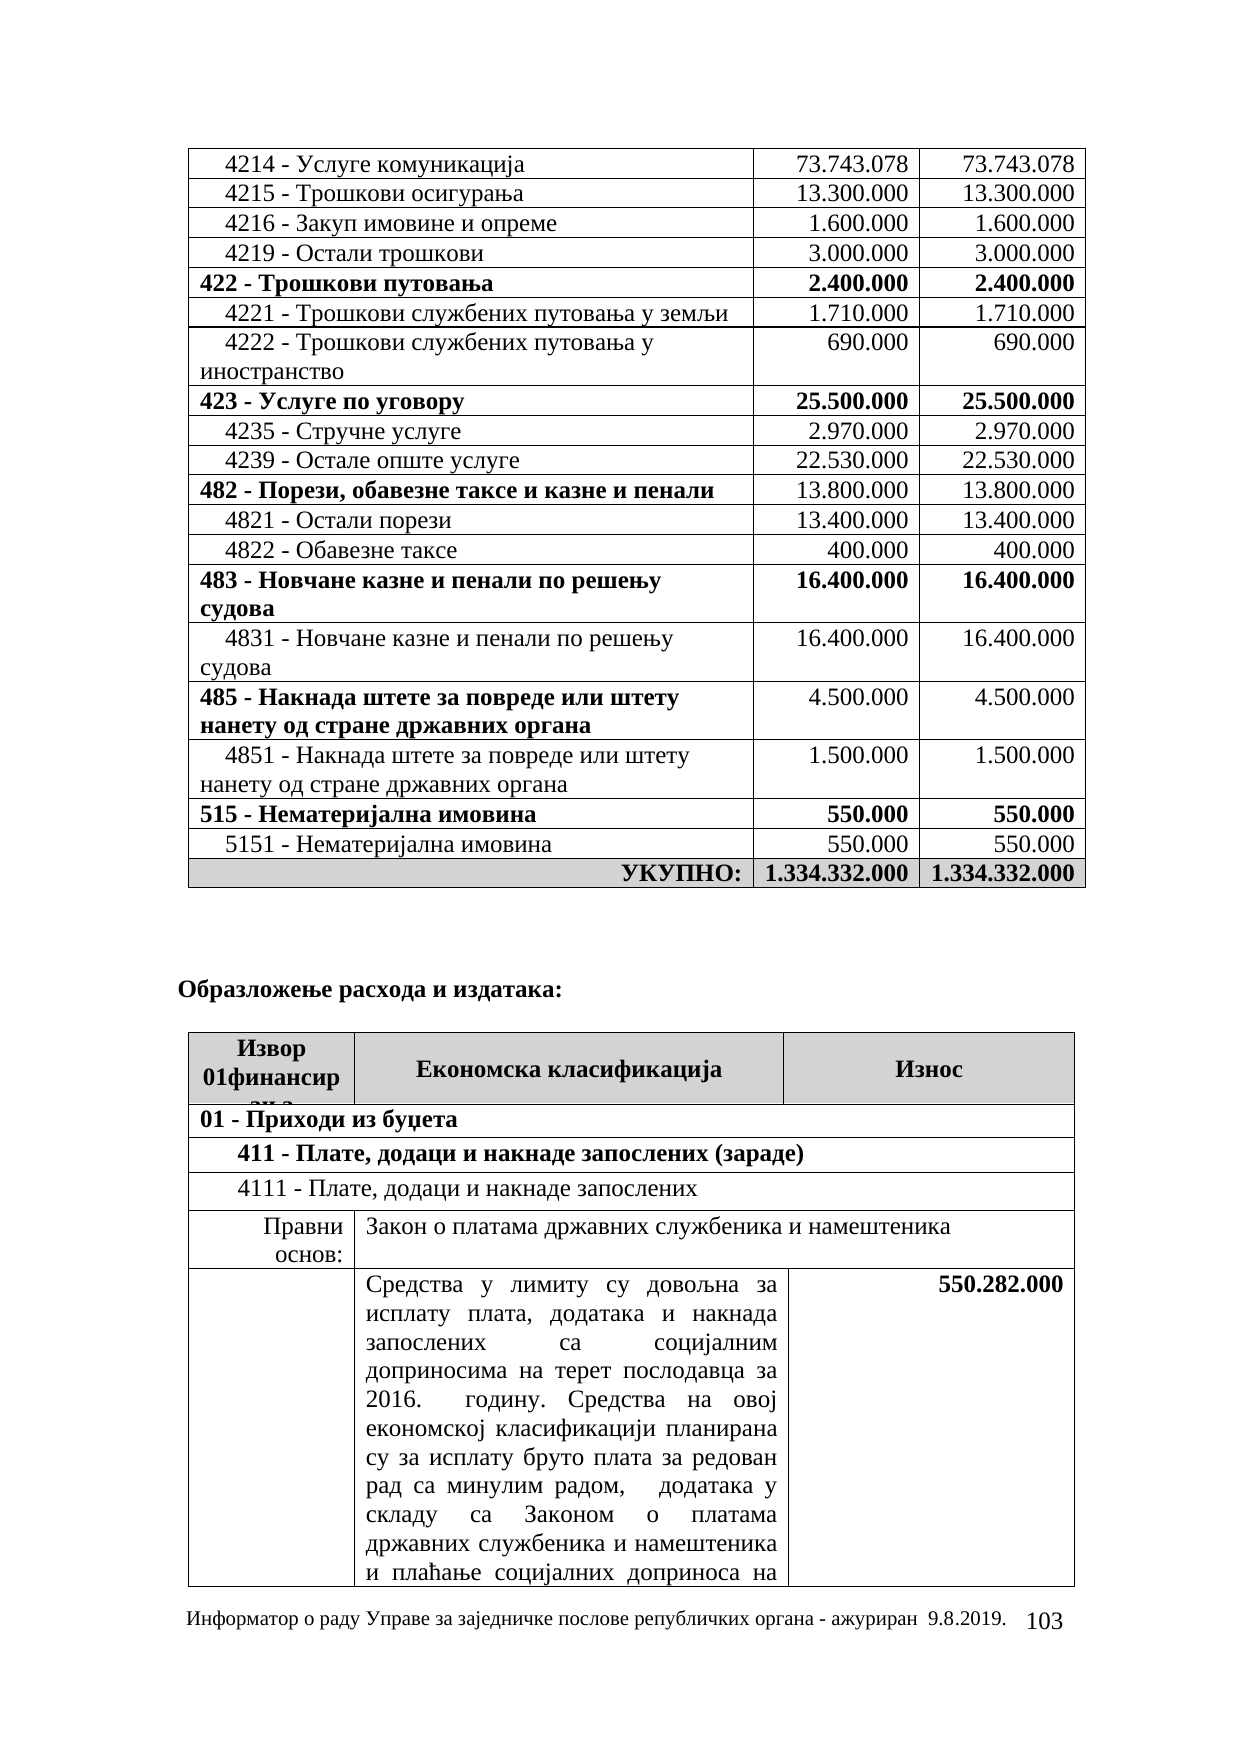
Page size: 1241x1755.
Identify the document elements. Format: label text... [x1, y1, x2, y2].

table_cell 1.334.332.000 [920, 859, 1085, 887]
table_cell 2.400.000 [920, 268, 1085, 297]
table_cell 13.400.000 [754, 505, 919, 534]
table_cell 4.500.000 [754, 682, 919, 739]
table_cell Закон о платама државних службеника и намештеника [355, 1211, 1074, 1268]
table_cell УКУПНО: [189, 859, 753, 887]
table_cell 13.400.000 [920, 505, 1085, 534]
table_cell 13.300.000 [920, 179, 1085, 207]
table_cell 13.300.000 [754, 179, 919, 207]
table_cell 16.400.000 [920, 623, 1085, 681]
text Образложење расхода и издатака: [177, 974, 1063, 1003]
table_cell 4.500.000 [920, 682, 1085, 739]
table_cell 483 - Новчане казне и пенали по решењу судова [189, 565, 753, 622]
table_cell 4214 - Услуге комуникација [189, 149, 753, 177]
table_cell 01 - Приходи из буџета [189, 1105, 1074, 1137]
table_cell 25.500.000 [754, 386, 919, 415]
table_cell [189, 1269, 354, 1586]
table_cell 1.600.000 [754, 208, 919, 237]
table_cell 3.000.000 [754, 238, 919, 267]
table_cell 4219 - Остали трошкови [189, 238, 753, 267]
table_cell 485 - Накнада штете за повреде или штету нанету од стране државних органа [189, 682, 753, 739]
table_cell 4239 - Остале опште услуге [189, 446, 753, 474]
table_cell 25.500.000 [920, 386, 1085, 415]
table_cell 1.334.332.000 [754, 859, 919, 887]
table_cell 515 - Нематеријална имовина [189, 799, 753, 828]
table_cell 422 - Трошкови путовања [189, 268, 753, 297]
table_cell 690.000 [754, 328, 919, 385]
table_cell 423 - Услуге по уговору [189, 386, 753, 415]
table_cell 73.743.078 [920, 149, 1085, 177]
table_cell 550.282.000 [789, 1269, 1074, 1586]
table_cell 2.970.000 [754, 416, 919, 444]
table_cell 550.000 [754, 799, 919, 828]
table_cell 1.710.000 [920, 298, 1085, 326]
table_cell 13.800.000 [920, 475, 1085, 504]
table_cell 22.530.000 [754, 446, 919, 474]
table_cell 4216 - Закуп имовине и опреме [189, 208, 753, 237]
table_cell 1.500.000 [920, 740, 1085, 798]
table_cell 690.000 [920, 328, 1085, 385]
table_cell 400.000 [754, 535, 919, 564]
table_cell 4235 - Стручне услуге [189, 416, 753, 444]
table_header Износ [784, 1033, 1074, 1103]
table_cell 1.500.000 [754, 740, 919, 798]
table_cell 4831 - Новчане казне и пенали по решењу судова [189, 623, 753, 681]
table_cell 13.800.000 [754, 475, 919, 504]
table_cell 411 - Плате, додаци и накнаде запослених (зараде) [189, 1138, 1074, 1172]
table_cell 550.000 [754, 829, 919, 857]
table_cell 2.400.000 [754, 268, 919, 297]
table_cell 550.000 [920, 829, 1085, 857]
table_cell 22.530.000 [920, 446, 1085, 474]
table_cell 1.600.000 [920, 208, 1085, 237]
table_header Извор 01финансирања [189, 1033, 354, 1103]
table_cell 4821 - Остали порези [189, 505, 753, 534]
table_cell 4822 - Обавезне таксе [189, 535, 753, 564]
table_cell 400.000 [920, 535, 1085, 564]
table_header Економска класификација [355, 1033, 783, 1103]
table_cell 4221 - Трошкови службених путовања у земљи [189, 298, 753, 326]
table_cell 73.743.078 [754, 149, 919, 177]
table_cell 16.400.000 [754, 565, 919, 622]
table_cell 5151 - Нематеријална имовина [189, 829, 753, 857]
table_cell 3.000.000 [920, 238, 1085, 267]
table_cell Правни основ: [189, 1211, 354, 1268]
table_cell 4851 - Накнада штете за повреде или штету нанету од стране државних органа [189, 740, 753, 798]
table_cell 482 - Порези, обавезне таксе и казне и пенали [189, 475, 753, 504]
table_cell 2.970.000 [920, 416, 1085, 444]
table_cell 1.710.000 [754, 298, 919, 326]
table_cell 4111 - Плате, додаци и накнаде запослених [189, 1173, 1074, 1210]
table_cell 550.000 [920, 799, 1085, 828]
table_cell 16.400.000 [754, 623, 919, 681]
table_cell Средства у лимиту су довољна за исплату плата, додатака и накнада запослених са социјалним доприносима на терет послодавца за 2016. годину. Средства на овој економској класификацији планирана су за исплату бруто плата за редован рад са минулим радом, додатака у складу са Законом о платама државних службеника и намештеника и плаћање социјалних доприноса на [355, 1269, 788, 1586]
table_cell 4215 - Трошкови осигурања [189, 179, 753, 207]
table_cell 16.400.000 [920, 565, 1085, 622]
table_cell 4222 - Трошкови службених путовања у иностранство [189, 328, 753, 385]
